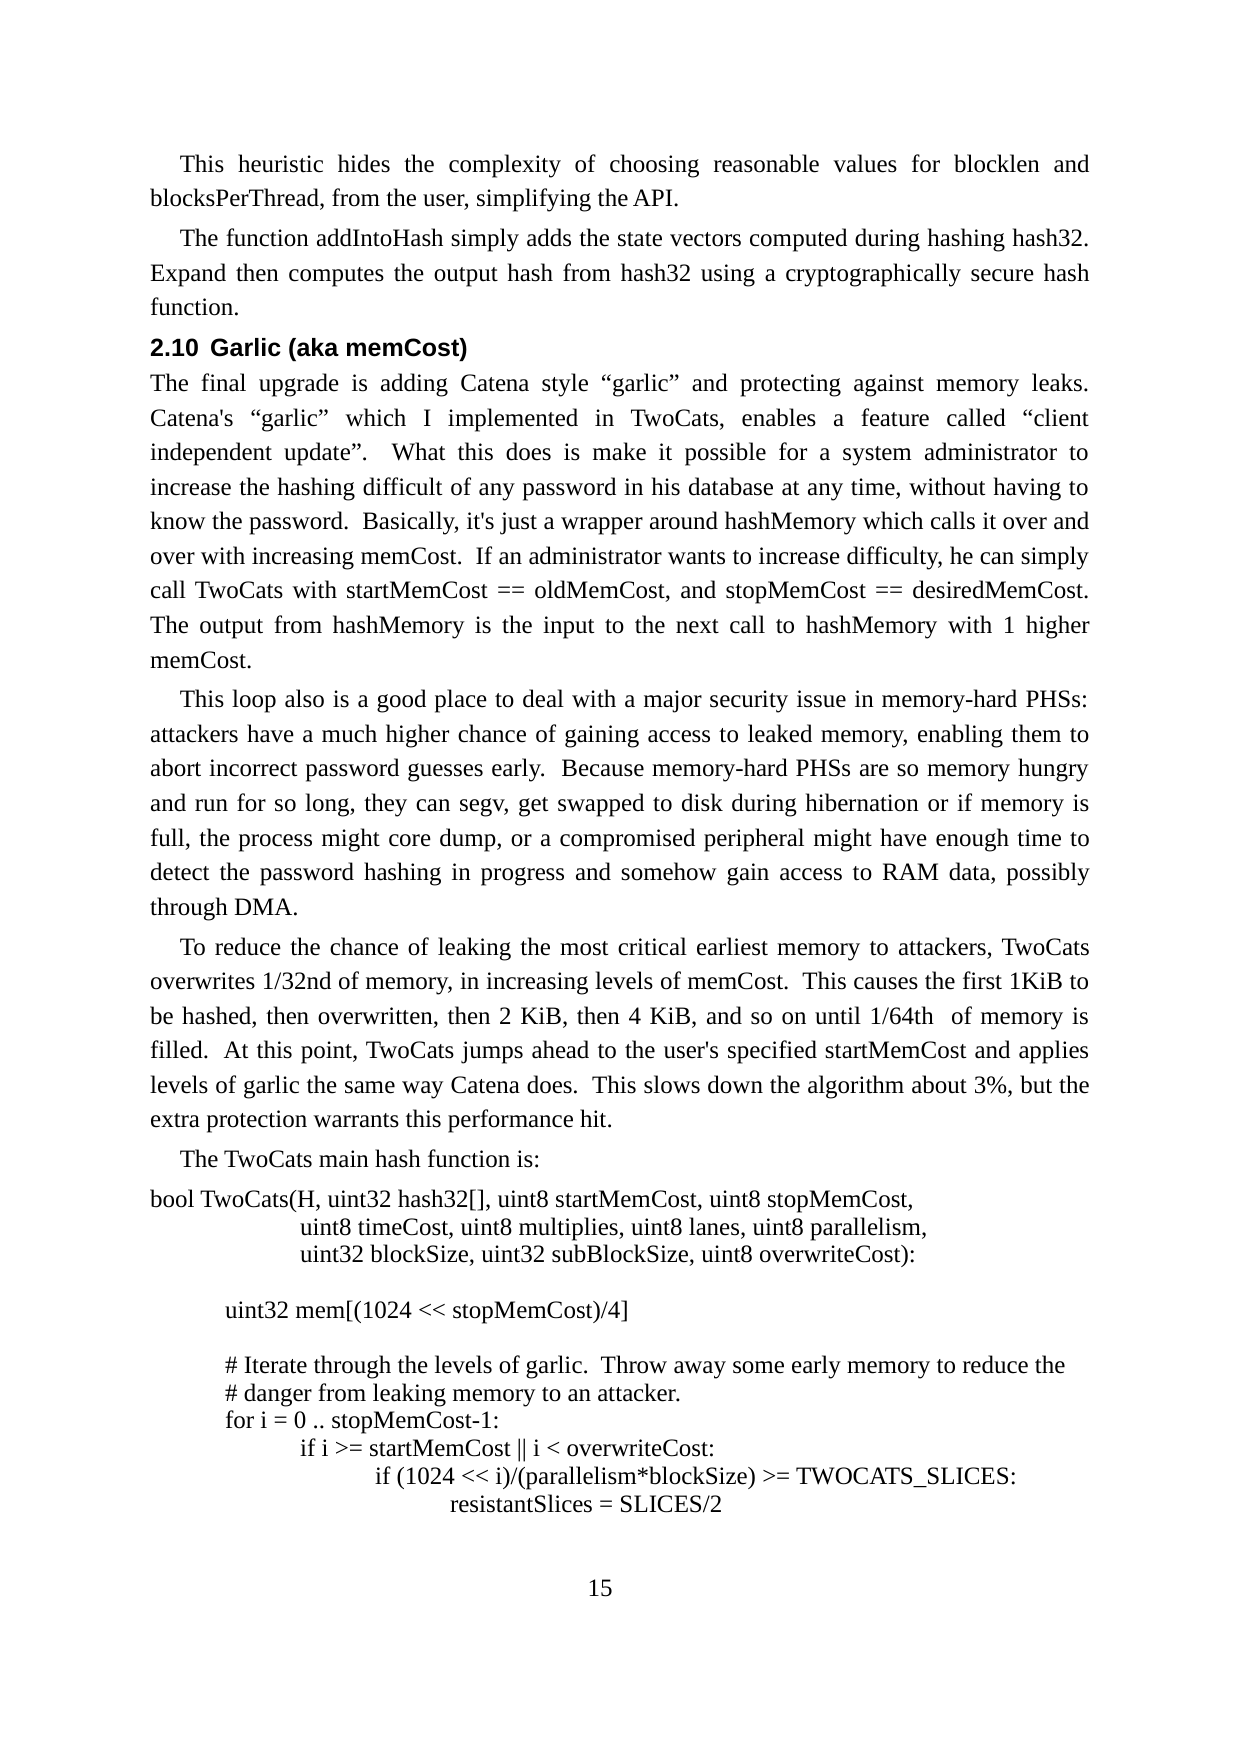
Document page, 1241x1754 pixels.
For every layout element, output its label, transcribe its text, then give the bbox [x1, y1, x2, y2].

text The function addIntoHash simply adds the state vectors computed during hashing hash32. Expand then computes the output hash from hash32 using a cryptographically secure hash function. [150, 224, 1091, 321]
text To reduce the chance of leaking the most critical earliest memory to attackers, TwoCats overwrites 1/32nd of memory, in increasing levels of memCost. This causes the first 1KiB to be hashed, then overwritten, then 2 KiB, then 4 KiB, and so on until 1/64th of memory is filled. At this point, TwoCats jumps ahead to the user's specified startMemCost and applies levels of garlic the same way Catena does. This slows down the algorithm about 3%, but the extra protection warrants this performance hit. [150, 933, 1091, 1133]
text if (1024 << i)/(parallelism*blockSize) >= TWOCATS_SLICES: [150, 1462, 1091, 1490]
text # danger from leaking memory to an attacker. [150, 1379, 1091, 1407]
text The final upgrade is adding Catena style “garlic” and protecting against memory leaks. Catena's “garlic” which I implemented in TwoCats, enables a feature called “client independent update”. What this does is make it possible for a system administrator to increase the hashing difficult of any password in his database at any time, without having to know the password. Basically, it's just a wrapper around hashMemory which calls it over and over with increasing memCost. If an administrator wants to increase difficulty, he can simply call TwoCats with startMemCost == oldMemCost, and stopMemCost == desiredMemCost. The output from hashMemory is the input to the next call to hashMemory with 1 higher memCost. [150, 369, 1091, 673]
text # Iterate through the levels of garlic. Throw away some early memory to reduce the [150, 1351, 1091, 1379]
text if i >= startMemCost || i < overwriteCost: [150, 1434, 1091, 1462]
text uint8 timeCost, uint8 multiplies, uint8 lanes, uint8 parallelism, [150, 1213, 1091, 1240]
text bool TwoCats(H, uint32 hash32[], uint8 startMemCost, uint8 stopMemCost, [150, 1185, 1091, 1213]
text uint32 mem[(1024 << stopMemCost)/4] [150, 1296, 1091, 1323]
subtitle Garlic (aka memCost) [150, 334, 1091, 362]
text This loop also is a good place to deal with a major security issue in memory-hard PHSs: attackers have a much higher chance of gaining access to leaked memory, enabling them to abort incorrect password guesses early. Because memory-hard PHSs are so memory hungry and run for so long, they can segv, get swapped to disk during hibernation or if memory is full, the process might core dump, or a compromised peripheral might have enough time to detect the password hashing in progress and somehow gain access to RAM data, possibly through DMA. [150, 685, 1091, 921]
text The TwoCats main hash function is: [150, 1145, 1091, 1173]
text uint32 blockSize, uint32 subBlockSize, uint8 overwriteCost): [150, 1240, 1091, 1268]
text resistantSlices = SLICES/2 [150, 1490, 1091, 1517]
text This heuristic hides the complexity of choosing reasonable values for blocklen and blocksPerThread, from the user, simplifying the API. [150, 150, 1091, 212]
text for i = 0 .. stopMemCost-1: [150, 1407, 1091, 1434]
